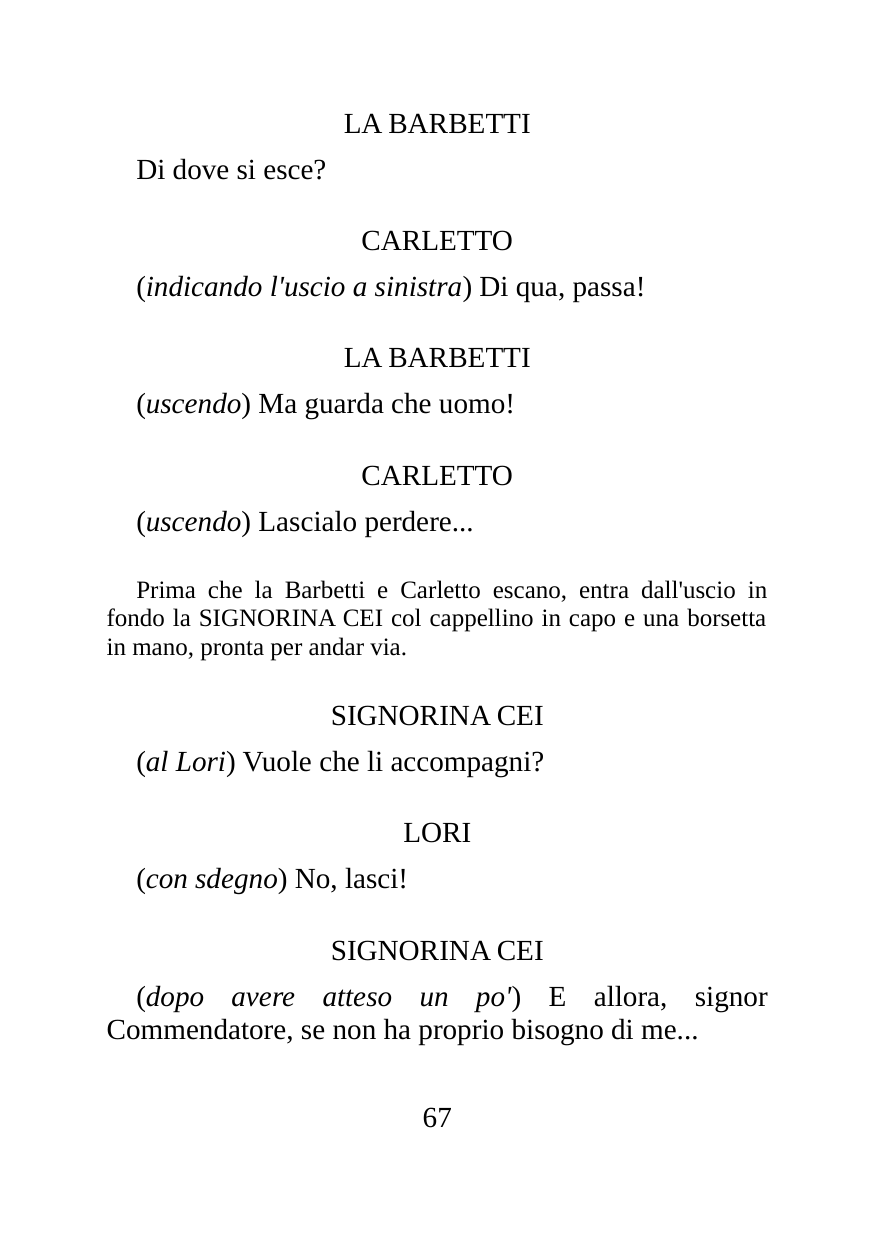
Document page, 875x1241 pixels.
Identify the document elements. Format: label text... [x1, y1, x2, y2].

text LA BARBETTI [106, 341, 768, 374]
text SIGNORINA CEI [106, 933, 768, 966]
text CARLETTO [106, 458, 768, 491]
text LORI [106, 816, 768, 849]
text (indicando l'uscio a sinistra) Di qua, passa! [106, 269, 768, 303]
text (con sdegno) No, lasci! [106, 862, 768, 895]
text Prima che la Barbetti e Carletto escano, entra dall'uscio in fondo la SIGNORINA CEI col cappellino in capo e una borsetta in mano, pronta per andar via. [106, 575, 768, 661]
text SIGNORINA CEI [106, 698, 768, 732]
text (al Lori) Vuole che li accompagni? [106, 744, 768, 778]
text (uscendo) Lascialo perdere... [106, 504, 768, 537]
text LA BARBETTI [106, 106, 768, 140]
text CARLETTO [106, 223, 768, 257]
text Di dove si esce? [106, 152, 768, 186]
text (uscendo) Ma guarda che uomo! [106, 387, 768, 420]
text (dopo avere atteso un po') E allora, signor Commendatore, se non ha proprio bisogno di me... [106, 979, 768, 1046]
